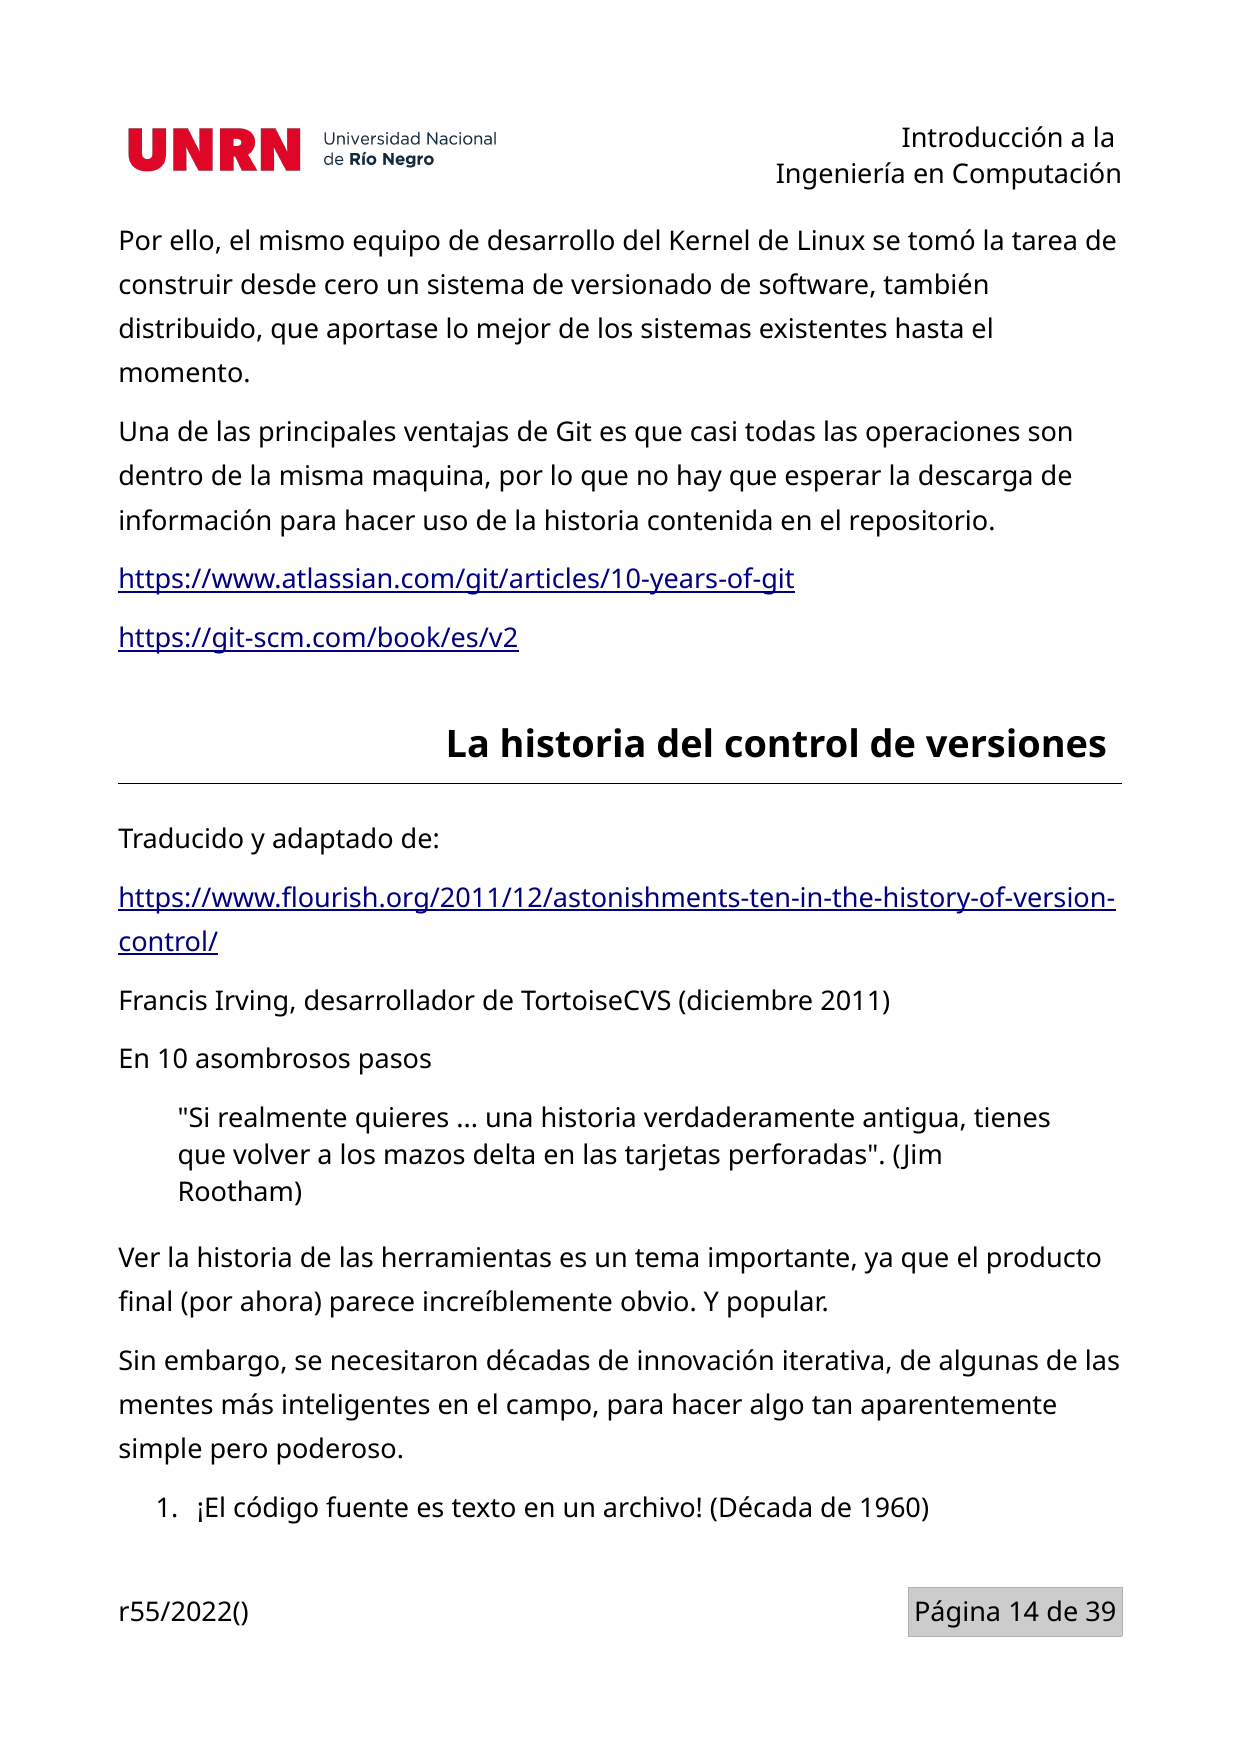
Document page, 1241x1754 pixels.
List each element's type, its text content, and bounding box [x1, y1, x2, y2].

text En 10 asombrosos pasos [118, 1040, 1122, 1077]
text Una de las principales ventajas de Git es que casi todas las operaciones son dentro de la misma maquina, por lo que no hay que esperar la descarga de información para hacer uso de la historia contenida en el repositorio. [118, 413, 1122, 538]
list ¡El código fuente es texto en un archivo! (Década de 1960) [155, 1489, 1122, 1526]
text Sin embargo, se necesitaron décadas de innovación iterativa, de algunas de las mentes más inteligentes en el campo, para hacer algo tan aparentemente simple pero poderoso. [118, 1342, 1122, 1467]
text Por ello, el mismo equipo de desarrollo del Kernel de Linux se tomó la tarea de construir desde cero un sistema de versionado de software, también distribuido, que aportase lo mejor de los sistemas existentes hasta el momento. [118, 221, 1122, 391]
text https://www.flourish.org/2011/12/astonishments-ten-in-the-history-of-version-control/ [118, 878, 1122, 959]
text Traducido y adaptado de: [118, 819, 1122, 856]
text Francis Irving, desarrollador de TortoiseCVS (diciembre 2011) [118, 981, 1122, 1018]
text https://git-scm.com/book/es/v2 [118, 618, 1122, 655]
subtitle La historia del control de versiones [118, 702, 1122, 783]
text https://www.atlassian.com/git/articles/10-years-of-git [118, 560, 1122, 597]
text Ver la historia de las herramientas es un tema importante, ya que el producto final (por ahora) parece increíblemente obvio. Y popular. [118, 1239, 1122, 1320]
picture [118, 118, 505, 180]
text "Si realmente quieres ... una historia verdaderamente antigua, tienes que volver a los mazos delta en las tarjetas perforadas". (Jim Rootham) [177, 1098, 1063, 1209]
